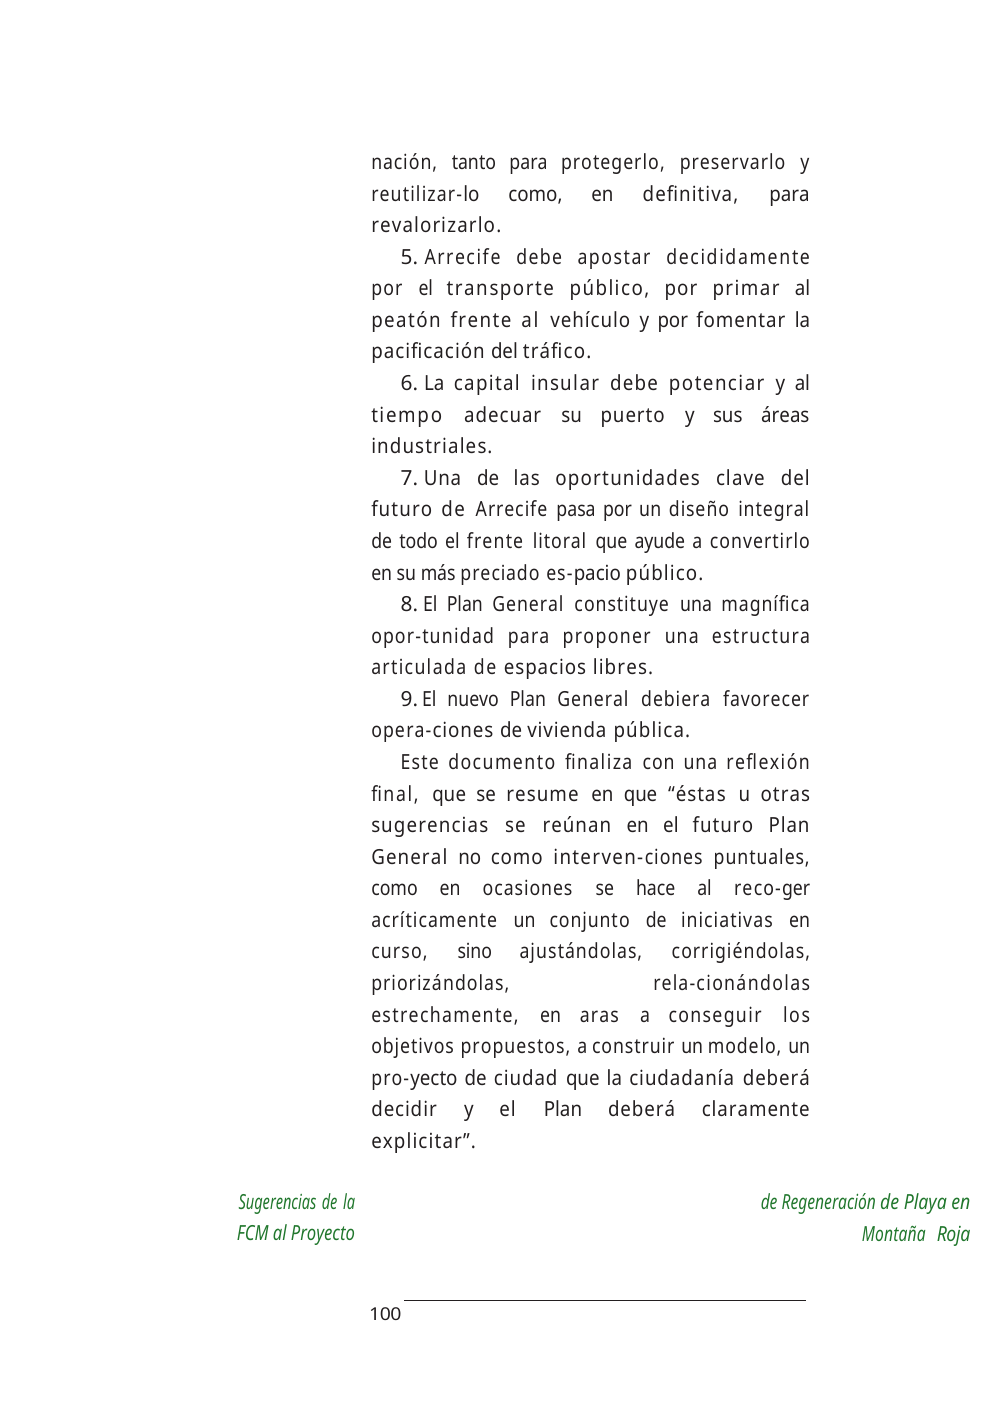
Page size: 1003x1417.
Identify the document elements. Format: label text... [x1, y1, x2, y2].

text nación, tanto para protegerlo, preservarlo y reutilizar-lo como, en definitiva, para revalorizarlo. [371, 147, 809, 239]
list Una de las oportunidades clave del futuro de Arrecife pasa por un diseño integral de todo el frente litoral que ayude a convertirlo en su más preciado es-pacio público. [371, 463, 810, 586]
text de Regeneración de Playa en [474, 1187, 973, 1216]
list El Plan General constituye una magnífica opor-tunidad para proponer una estructura articulada de espacios libres. [371, 589, 810, 681]
text Sugerencias de la FCM al Proyecto [216, 1187, 357, 1247]
text Este documento finaliza con una reflexión final, que se resume en que “éstas u otras sugerencias se reúnan en el futuro Plan General no como interven-ciones puntuales, como en ocasiones se hace al reco-ger acríticamente un conjunto de iniciativas en curso, sino ajustándolas, corrigiéndolas, priorizándolas, rela-cionándolas estrechamente, en aras a conseguir los objetivos propuestos, a construir un modelo, un pro-yecto de ciudad que la ciudadanía deberá decidir y el Plan deberá claramente explicitar”. [371, 747, 810, 1154]
list La capital insular debe potenciar y al tiempo adecuar su puerto y sus áreas industriales. [371, 368, 810, 460]
list Arrecife debe apostar decididamente por el transporte público, por primar al peatón frente al vehículo y por fomentar la pacificación del tráfico. [371, 242, 810, 365]
list El nuevo Plan General debiera favorecer opera-ciones de vivienda pública. [371, 684, 809, 744]
text Montaña Roja [361, 1219, 973, 1247]
